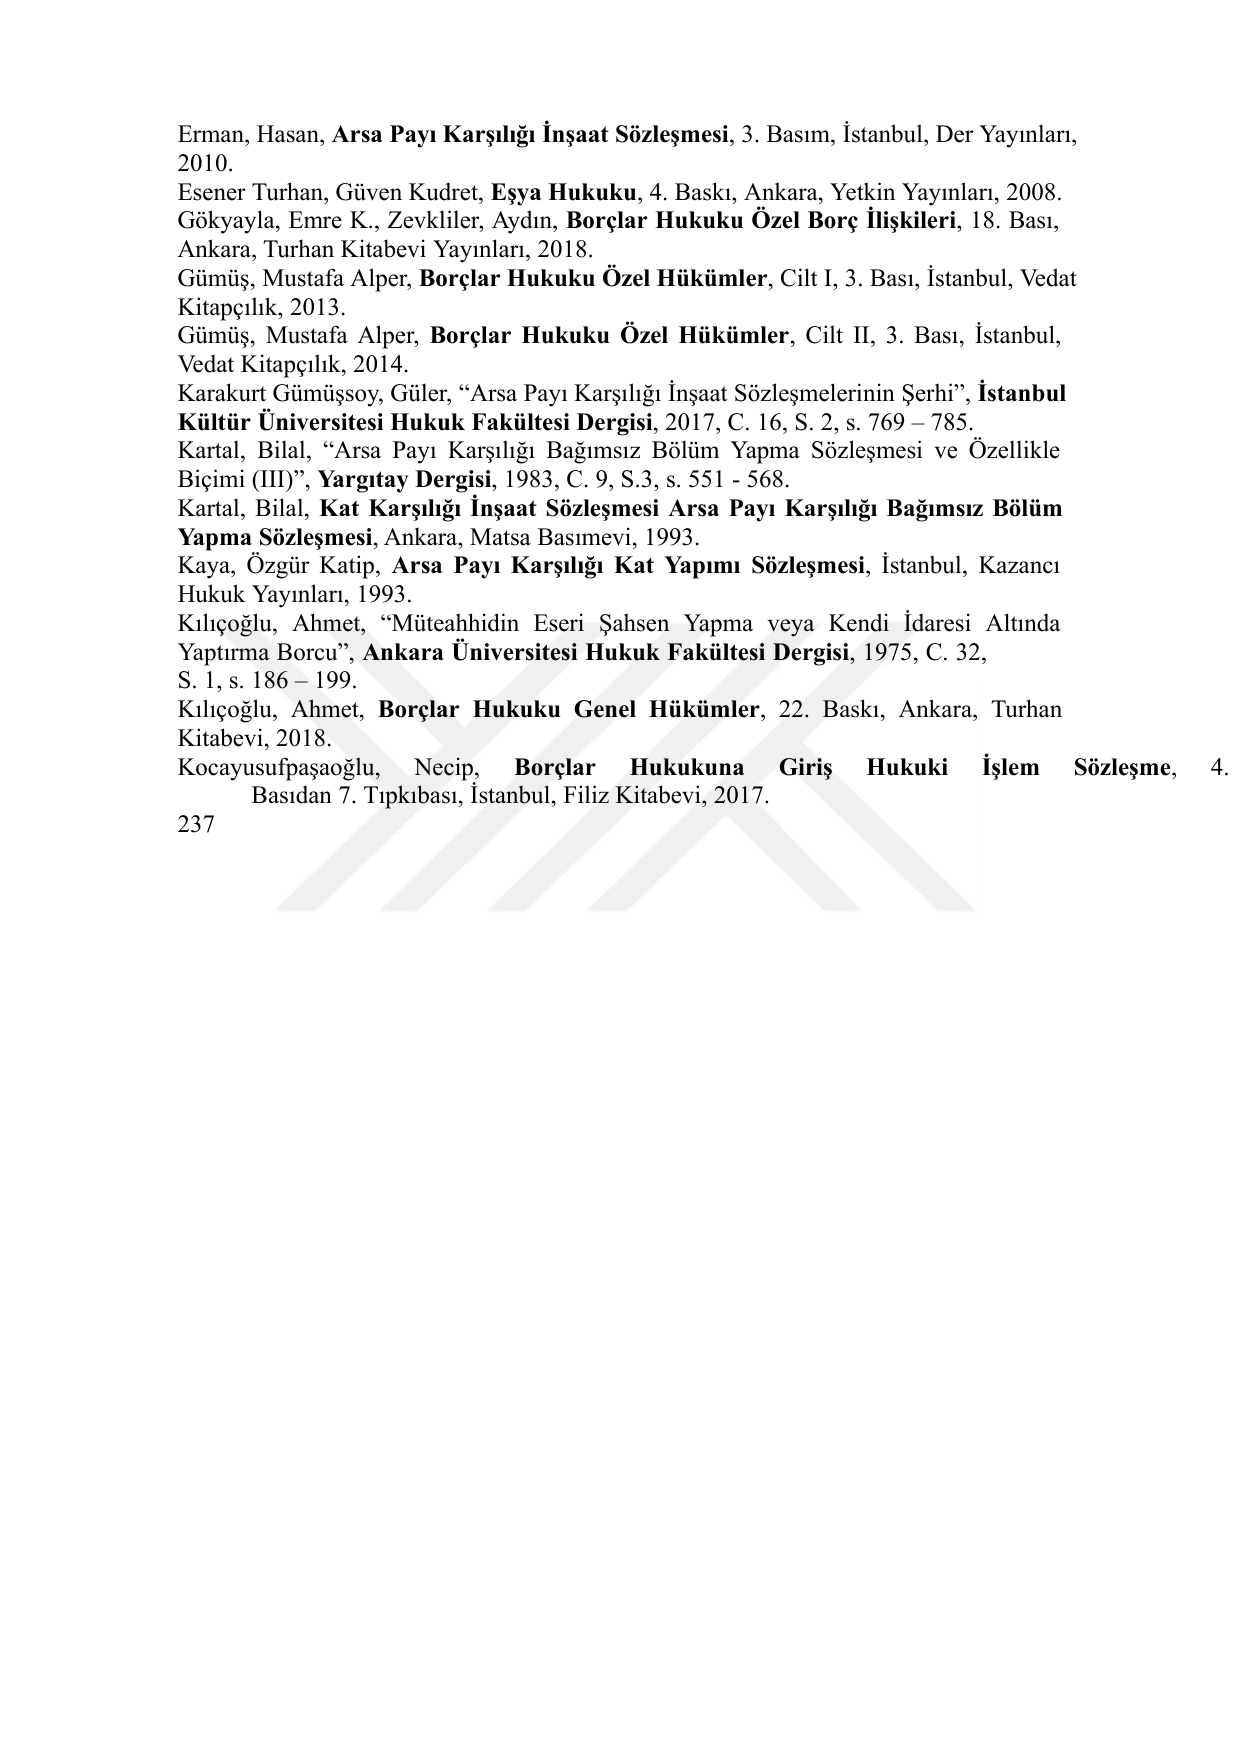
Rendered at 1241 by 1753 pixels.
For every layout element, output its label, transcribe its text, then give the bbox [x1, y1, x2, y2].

text Yaptırma Borcu”, Ankara Üniversitesi Hukuk Fakültesi Dergisi, 1975, C. 32, [177, 637, 1230, 666]
text Biçimi (III)”, Yargıtay Dergisi, 1983, C. 9, S.3, s. 551 - 568. [177, 464, 1230, 493]
text 237 [177, 809, 1230, 838]
text Ankara, Turhan Kitabevi Yayınları, 2018. [177, 234, 1230, 263]
text S. 1, s. 186 – 199. [177, 666, 1230, 694]
text Kocayusufpaşaoğlu, Necip, Borçlar Hukukuna Giriş Hukuki İşlem Sözleşme, 4. Basıdan 7. Tıpkıbası, İstanbul, Filiz Kitabevi, 2017. [177, 752, 1230, 809]
text Kitapçılık, 2013. [177, 292, 1230, 321]
text Gümüş, Mustafa Alper, Borçlar Hukuku Özel Hükümler, Cilt I, 3. Bası, İstanbul, Vedat [177, 263, 1230, 292]
text Gökyayla, Emre K., Zevkliler, Aydın, Borçlar Hukuku Özel Borç İlişkileri, 18. Bası, [177, 206, 1230, 234]
text Karakurt Gümüşsoy, Güler, “Arsa Payı Karşılığı İnşaat Sözleşmelerinin Şerhi”, İstanbul [177, 378, 1230, 407]
text Esener Turhan, Güven Kudret, Eşya Hukuku, 4. Baskı, Ankara, Yetkin Yayınları, 2008. [177, 177, 1230, 206]
text 2010. [177, 148, 1230, 177]
text Kartal, Bilal, Kat Karşılığı İnşaat Sözleşmesi Arsa Payı Karşılığı Bağımsız Bölüm [177, 493, 1230, 522]
text Kültür Üniversitesi Hukuk Fakültesi Dergisi, 2017, C. 16, S. 2, s. 769 – 785. [177, 407, 1230, 436]
text Kılıçoğlu, Ahmet, Borçlar Hukuku Genel Hükümler, 22. Baskı, Ankara, Turhan [177, 694, 1230, 723]
text Erman, Hasan, Arsa Payı Karşılığı İnşaat Sözleşmesi, 3. Basım, İstanbul, Der Yayınları, [177, 119, 1230, 148]
text Kitabevi, 2018. [177, 723, 1230, 752]
text Kartal, Bilal, “Arsa Payı Karşılığı Bağımsız Bölüm Yapma Sözleşmesi ve Özellikle [177, 436, 1230, 464]
text Hukuk Yayınları, 1993. [177, 579, 1230, 608]
text Vedat Kitapçılık, 2014. [177, 349, 1230, 378]
text Kaya, Özgür Katip, Arsa Payı Karşılığı Kat Yapımı Sözleşmesi, İstanbul, Kazancı [177, 551, 1230, 579]
text Gümüş, Mustafa Alper, Borçlar Hukuku Özel Hükümler, Cilt II, 3. Bası, İstanbul, [177, 321, 1230, 349]
picture [206, 612, 982, 921]
text Kılıçoğlu, Ahmet, “Müteahhidin Eseri Şahsen Yapma veya Kendi İdaresi Altında [177, 608, 1230, 637]
text Yapma Sözleşmesi, Ankara, Matsa Basımevi, 1993. [177, 522, 1230, 551]
